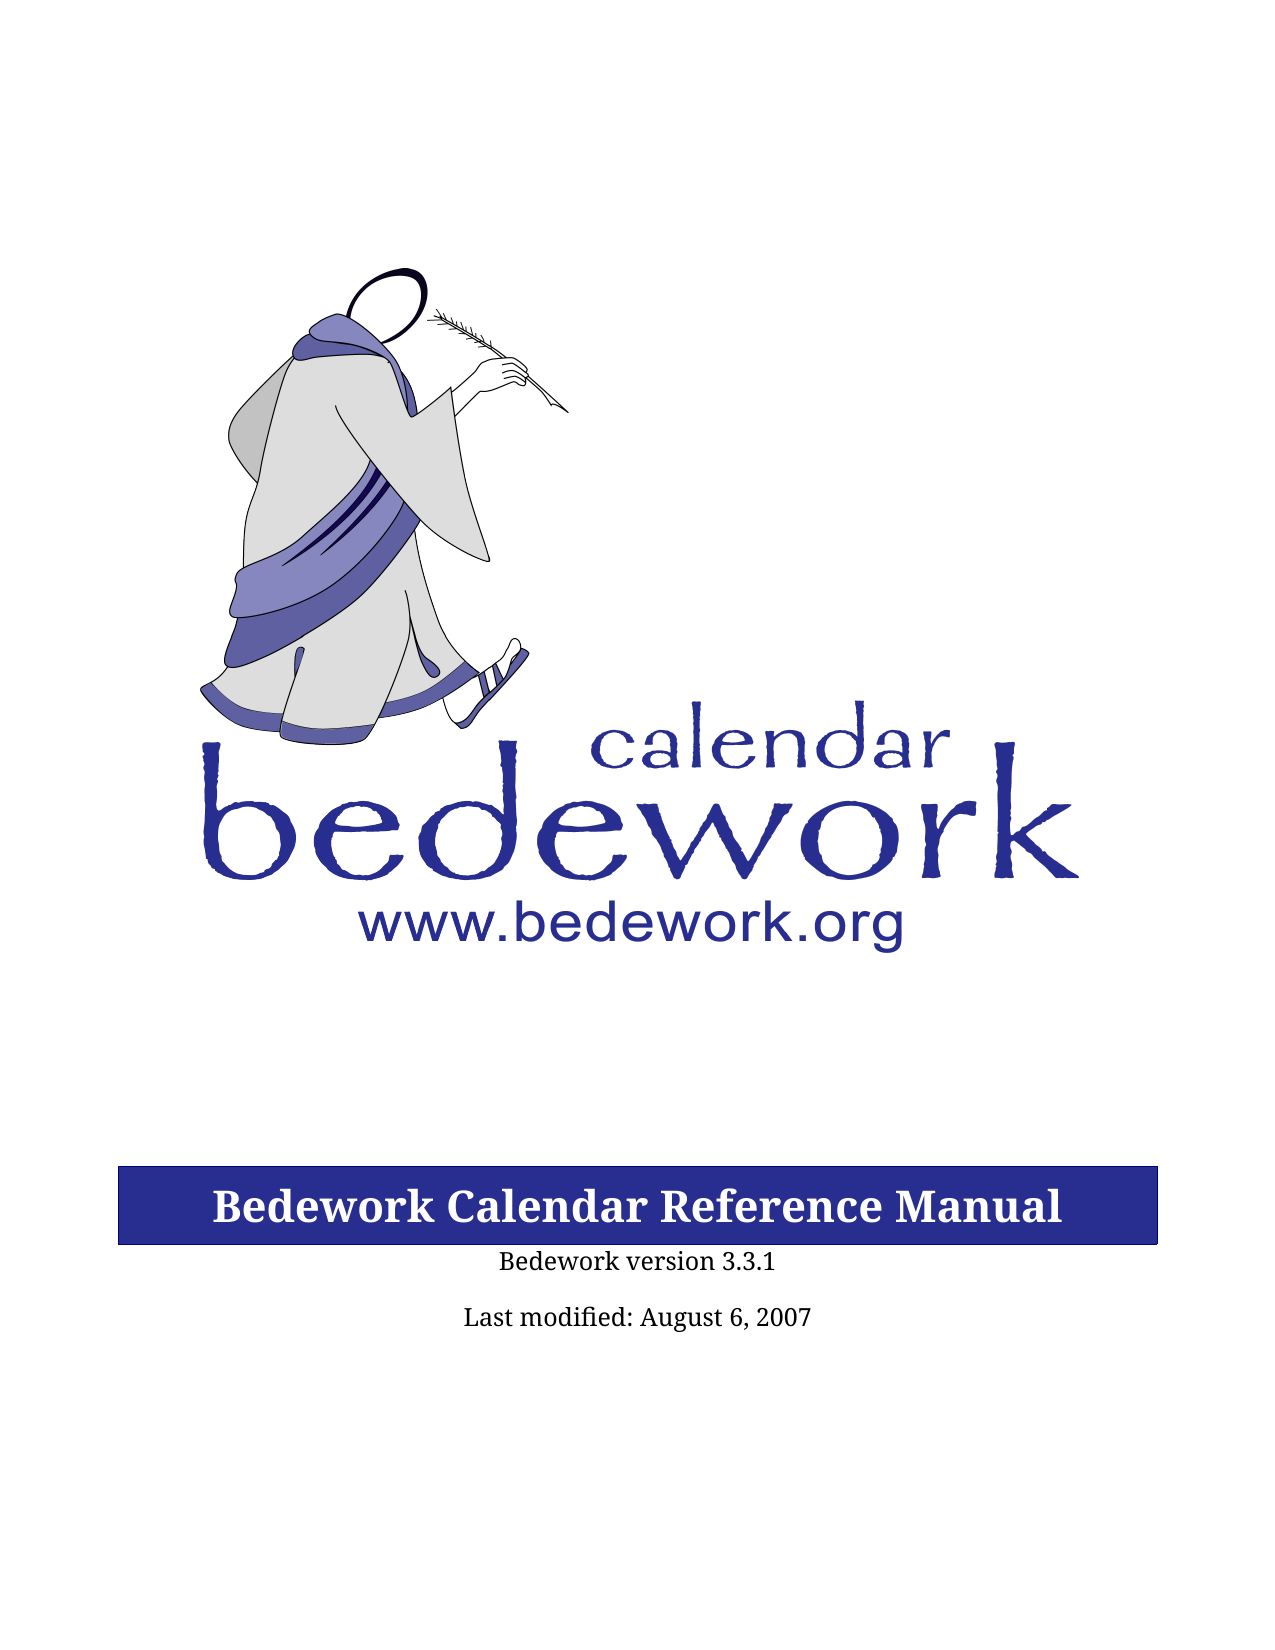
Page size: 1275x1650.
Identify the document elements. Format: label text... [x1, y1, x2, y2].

text Bedework Calendar Reference Manual [119, 1167, 1157, 1244]
picture [193, 268, 1082, 1005]
text Last modified: August 6, 2007 [118, 1299, 1157, 1333]
text Bedework version 3.3.1 [118, 1245, 1157, 1278]
